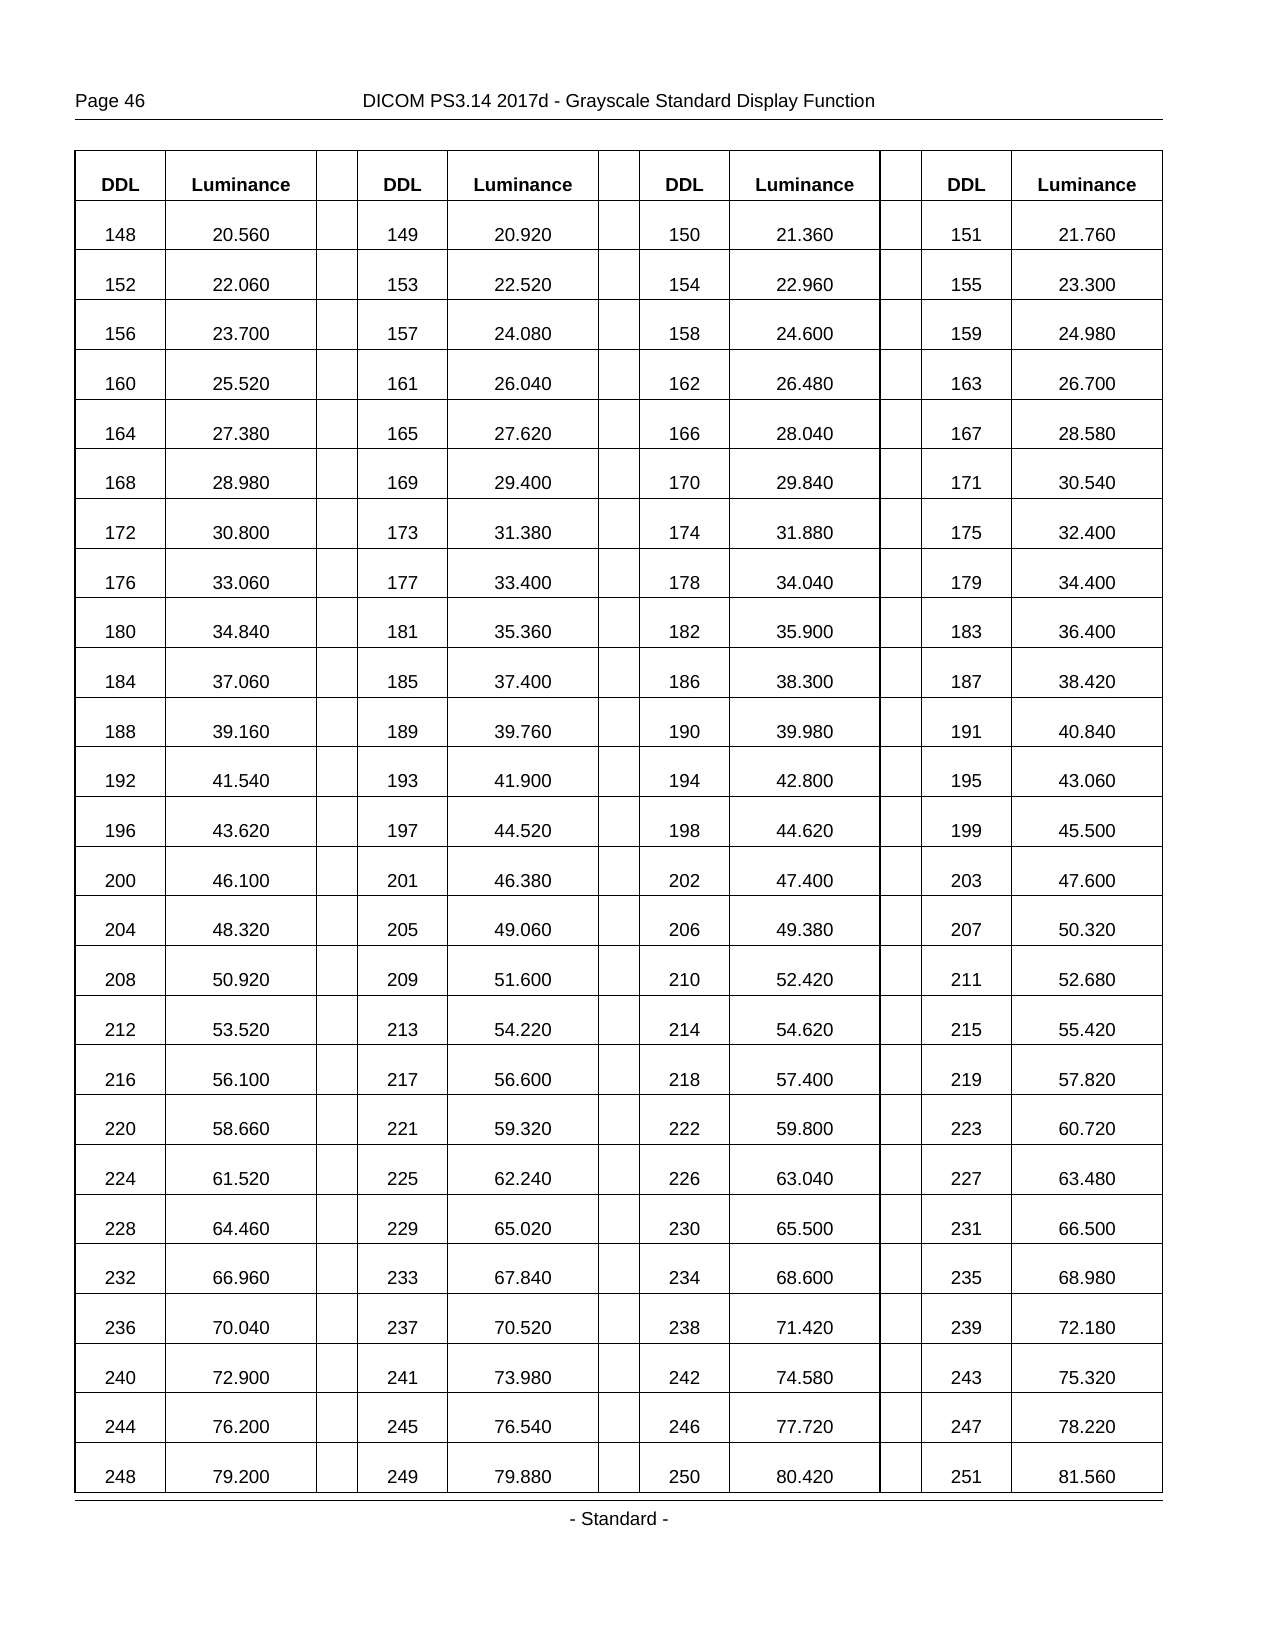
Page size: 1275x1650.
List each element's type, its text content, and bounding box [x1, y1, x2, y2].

table_cell [317, 847, 357, 895]
table_cell [599, 1393, 639, 1442]
table_cell 79.200 [166, 1443, 316, 1492]
table_cell 34.400 [1012, 549, 1162, 597]
table_cell 56.600 [448, 1045, 598, 1094]
table_cell 27.620 [448, 400, 598, 448]
table_cell 39.980 [730, 698, 879, 746]
table_cell [317, 1045, 357, 1094]
table_cell [881, 1443, 921, 1492]
table_cell 239 [922, 1294, 1011, 1342]
table_cell 64.460 [166, 1195, 316, 1243]
table_cell 57.400 [730, 1045, 879, 1094]
table_header DDL [922, 151, 1011, 200]
table_cell 43.060 [1012, 747, 1162, 796]
table_cell 34.040 [730, 549, 879, 597]
table_cell [317, 896, 357, 945]
table_cell 68.600 [730, 1244, 879, 1293]
table_header [599, 151, 639, 200]
table_cell 165 [358, 400, 447, 448]
table_cell [881, 1344, 921, 1392]
table_cell 189 [358, 698, 447, 746]
table_cell 203 [922, 847, 1011, 895]
table_cell 194 [640, 747, 729, 796]
table_cell [881, 996, 921, 1044]
table_cell [317, 1244, 357, 1293]
table_cell [599, 996, 639, 1044]
table_cell 33.060 [166, 549, 316, 597]
table_cell 179 [922, 549, 1011, 597]
table_cell 168 [76, 449, 165, 498]
table_cell 31.380 [448, 499, 598, 547]
table_cell [599, 598, 639, 647]
table_cell 211 [922, 946, 1011, 995]
table_cell 195 [922, 747, 1011, 796]
table_cell 206 [640, 896, 729, 945]
table_cell 57.820 [1012, 1045, 1162, 1094]
table_header DDL [640, 151, 729, 200]
table_cell [599, 1244, 639, 1293]
table_cell 36.400 [1012, 598, 1162, 647]
table_cell 191 [922, 698, 1011, 746]
table_cell 78.220 [1012, 1393, 1162, 1442]
table_cell 164 [76, 400, 165, 448]
table_cell 63.480 [1012, 1145, 1162, 1193]
table_cell 216 [76, 1045, 165, 1094]
table_cell 250 [640, 1443, 729, 1492]
table_cell 183 [922, 598, 1011, 647]
table_cell 188 [76, 698, 165, 746]
table_cell 55.420 [1012, 996, 1162, 1044]
table_cell 174 [640, 499, 729, 547]
table_cell 24.080 [448, 300, 598, 349]
table_cell 66.500 [1012, 1195, 1162, 1243]
table_header DDL [358, 151, 447, 200]
table_cell 161 [358, 350, 447, 398]
table_cell 59.320 [448, 1095, 598, 1144]
table_cell [881, 698, 921, 746]
table_cell 53.520 [166, 996, 316, 1044]
table_cell 196 [76, 797, 165, 846]
table_cell 20.920 [448, 201, 598, 249]
table_cell [317, 499, 357, 547]
table_cell [881, 201, 921, 249]
table_cell [881, 747, 921, 796]
table_cell 229 [358, 1195, 447, 1243]
table_cell 66.960 [166, 1244, 316, 1293]
table_cell 38.300 [730, 648, 879, 697]
table_cell [599, 1095, 639, 1144]
table_cell 71.420 [730, 1294, 879, 1342]
table_cell [599, 201, 639, 249]
table_cell 70.520 [448, 1294, 598, 1342]
table_cell 31.880 [730, 499, 879, 547]
table_cell 28.980 [166, 449, 316, 498]
table_cell [599, 946, 639, 995]
table_cell 65.500 [730, 1195, 879, 1243]
table_cell 65.020 [448, 1195, 598, 1243]
table_cell 42.800 [730, 747, 879, 796]
table_cell 160 [76, 350, 165, 398]
table_cell 20.560 [166, 201, 316, 249]
table_cell 62.240 [448, 1145, 598, 1193]
table_cell 238 [640, 1294, 729, 1342]
table_header Luminance [166, 151, 316, 200]
table_cell 208 [76, 946, 165, 995]
table_cell 214 [640, 996, 729, 1044]
table_cell 39.160 [166, 698, 316, 746]
table_cell 202 [640, 847, 729, 895]
table_cell [317, 797, 357, 846]
table_cell 182 [640, 598, 729, 647]
table_cell 185 [358, 648, 447, 697]
table_cell 223 [922, 1095, 1011, 1144]
table_cell [599, 449, 639, 498]
table_cell 46.100 [166, 847, 316, 895]
table_cell 47.600 [1012, 847, 1162, 895]
table_cell [317, 1393, 357, 1442]
table_cell 32.400 [1012, 499, 1162, 547]
table_cell 233 [358, 1244, 447, 1293]
table_cell 27.380 [166, 400, 316, 448]
table_cell 173 [358, 499, 447, 547]
table_cell 76.200 [166, 1393, 316, 1442]
table_cell [317, 747, 357, 796]
table_cell 41.540 [166, 747, 316, 796]
table_cell 76.540 [448, 1393, 598, 1442]
table_cell 73.980 [448, 1344, 598, 1392]
table_cell [317, 946, 357, 995]
table_cell 199 [922, 797, 1011, 846]
table_cell 251 [922, 1443, 1011, 1492]
table_cell 177 [358, 549, 447, 597]
table_cell 243 [922, 1344, 1011, 1392]
table_cell [881, 400, 921, 448]
table_cell 63.040 [730, 1145, 879, 1193]
table_cell 75.320 [1012, 1344, 1162, 1392]
table_cell 170 [640, 449, 729, 498]
table_cell 235 [922, 1244, 1011, 1293]
table_cell [881, 549, 921, 597]
table_cell 245 [358, 1393, 447, 1442]
table_cell 24.980 [1012, 300, 1162, 349]
table_cell [881, 896, 921, 945]
table_cell 228 [76, 1195, 165, 1243]
table_cell 26.480 [730, 350, 879, 398]
table_cell 232 [76, 1244, 165, 1293]
table_cell [881, 1393, 921, 1442]
table_cell [317, 1145, 357, 1193]
table_cell 33.400 [448, 549, 598, 597]
table_cell 81.560 [1012, 1443, 1162, 1492]
table_cell 162 [640, 350, 729, 398]
table_cell 192 [76, 747, 165, 796]
table_cell 172 [76, 499, 165, 547]
table_cell 181 [358, 598, 447, 647]
table_cell [599, 698, 639, 746]
table_cell 46.380 [448, 847, 598, 895]
table_cell [599, 300, 639, 349]
table_cell [317, 350, 357, 398]
table_cell [599, 1344, 639, 1392]
table_cell 23.300 [1012, 250, 1162, 299]
table_cell 166 [640, 400, 729, 448]
table_cell 51.600 [448, 946, 598, 995]
table_cell 28.580 [1012, 400, 1162, 448]
table_header Luminance [448, 151, 598, 200]
table_cell 21.760 [1012, 201, 1162, 249]
table_cell 150 [640, 201, 729, 249]
table_cell 231 [922, 1195, 1011, 1243]
table_cell [881, 598, 921, 647]
table_cell 241 [358, 1344, 447, 1392]
table_cell [317, 1294, 357, 1342]
table_cell 226 [640, 1145, 729, 1193]
table_cell 21.360 [730, 201, 879, 249]
table_cell 180 [76, 598, 165, 647]
table_cell 72.180 [1012, 1294, 1162, 1342]
table_cell 176 [76, 549, 165, 597]
table_cell [599, 847, 639, 895]
table_cell [881, 499, 921, 547]
table_cell [881, 449, 921, 498]
table_cell [317, 449, 357, 498]
table_cell 60.720 [1012, 1095, 1162, 1144]
table_cell [599, 549, 639, 597]
table_cell [881, 648, 921, 697]
table_cell 39.760 [448, 698, 598, 746]
table_cell [317, 996, 357, 1044]
table_cell 47.400 [730, 847, 879, 895]
table_cell 213 [358, 996, 447, 1044]
table_cell [317, 549, 357, 597]
table_cell 155 [922, 250, 1011, 299]
table_cell 49.060 [448, 896, 598, 945]
table_cell 240 [76, 1344, 165, 1392]
table_cell 184 [76, 648, 165, 697]
table_cell [599, 1294, 639, 1342]
table_cell 193 [358, 747, 447, 796]
table_cell 153 [358, 250, 447, 299]
table_cell [599, 1443, 639, 1492]
table_cell 163 [922, 350, 1011, 398]
table_cell [881, 250, 921, 299]
table_cell 200 [76, 847, 165, 895]
table_cell 210 [640, 946, 729, 995]
table_cell [881, 300, 921, 349]
table_cell 34.840 [166, 598, 316, 647]
table_cell 230 [640, 1195, 729, 1243]
table_cell 236 [76, 1294, 165, 1342]
table_cell 74.580 [730, 1344, 879, 1392]
table_cell [317, 598, 357, 647]
table_cell [881, 847, 921, 895]
table_cell 61.520 [166, 1145, 316, 1193]
table_cell [599, 1045, 639, 1094]
table_header [317, 151, 357, 200]
table_cell 234 [640, 1244, 729, 1293]
table_cell 38.420 [1012, 648, 1162, 697]
table_cell 227 [922, 1145, 1011, 1193]
table_cell 24.600 [730, 300, 879, 349]
table_cell 28.040 [730, 400, 879, 448]
table_cell 204 [76, 896, 165, 945]
table_cell 209 [358, 946, 447, 995]
table_cell [317, 1195, 357, 1243]
table_cell [599, 499, 639, 547]
table_cell 178 [640, 549, 729, 597]
table_cell 80.420 [730, 1443, 879, 1492]
table_cell [317, 300, 357, 349]
table_cell 22.060 [166, 250, 316, 299]
table_cell 30.540 [1012, 449, 1162, 498]
table_cell 58.660 [166, 1095, 316, 1144]
table_cell 218 [640, 1045, 729, 1094]
table_cell 186 [640, 648, 729, 697]
table_cell 44.620 [730, 797, 879, 846]
table_header Luminance [1012, 151, 1162, 200]
table_cell [317, 698, 357, 746]
table_cell [881, 946, 921, 995]
table_cell 54.620 [730, 996, 879, 1044]
table_header Luminance [730, 151, 879, 200]
table_cell [317, 648, 357, 697]
table_cell 26.700 [1012, 350, 1162, 398]
table_cell [599, 648, 639, 697]
table_cell 247 [922, 1393, 1011, 1442]
table_cell 237 [358, 1294, 447, 1342]
table_cell 244 [76, 1393, 165, 1442]
table_cell 72.900 [166, 1344, 316, 1392]
table_cell 215 [922, 996, 1011, 1044]
table_cell 35.360 [448, 598, 598, 647]
table_cell 22.520 [448, 250, 598, 299]
table_cell 225 [358, 1145, 447, 1193]
table_cell 50.320 [1012, 896, 1162, 945]
table_cell 59.800 [730, 1095, 879, 1144]
table_cell 52.420 [730, 946, 879, 995]
table_cell 22.960 [730, 250, 879, 299]
table_cell [317, 1443, 357, 1492]
table_cell 37.400 [448, 648, 598, 697]
table_cell 187 [922, 648, 1011, 697]
table_cell 242 [640, 1344, 729, 1392]
table_cell 169 [358, 449, 447, 498]
table_cell 41.900 [448, 747, 598, 796]
table_cell 248 [76, 1443, 165, 1492]
table_cell 148 [76, 201, 165, 249]
table_cell 156 [76, 300, 165, 349]
table_cell 79.880 [448, 1443, 598, 1492]
table_cell 221 [358, 1095, 447, 1144]
table_cell 198 [640, 797, 729, 846]
table_cell [881, 1045, 921, 1094]
table_cell 217 [358, 1045, 447, 1094]
table_cell 152 [76, 250, 165, 299]
table_cell 25.520 [166, 350, 316, 398]
table_cell [881, 350, 921, 398]
table_cell [599, 400, 639, 448]
table_cell [881, 1244, 921, 1293]
table_cell [881, 1145, 921, 1193]
table_cell 68.980 [1012, 1244, 1162, 1293]
table_cell 29.840 [730, 449, 879, 498]
table_cell [599, 350, 639, 398]
table_cell [599, 1145, 639, 1193]
table_cell [317, 250, 357, 299]
table_cell 220 [76, 1095, 165, 1144]
table_cell 219 [922, 1045, 1011, 1094]
table_header DDL [76, 151, 165, 200]
table_cell 207 [922, 896, 1011, 945]
table_cell [599, 797, 639, 846]
table_cell 52.680 [1012, 946, 1162, 995]
table_cell 175 [922, 499, 1011, 547]
table_cell 201 [358, 847, 447, 895]
table_cell 48.320 [166, 896, 316, 945]
table_cell 29.400 [448, 449, 598, 498]
table_cell [599, 1195, 639, 1243]
table_cell 54.220 [448, 996, 598, 1044]
table_cell 190 [640, 698, 729, 746]
table_cell [881, 797, 921, 846]
table_cell 26.040 [448, 350, 598, 398]
table_cell 37.060 [166, 648, 316, 697]
table_cell 23.700 [166, 300, 316, 349]
table_cell [317, 1344, 357, 1392]
table_cell 249 [358, 1443, 447, 1492]
table_cell 44.520 [448, 797, 598, 846]
table_cell 222 [640, 1095, 729, 1144]
table_cell 30.800 [166, 499, 316, 547]
table_cell 171 [922, 449, 1011, 498]
table_cell 157 [358, 300, 447, 349]
table_cell 77.720 [730, 1393, 879, 1442]
table_cell 158 [640, 300, 729, 349]
table_cell 45.500 [1012, 797, 1162, 846]
table_cell 67.840 [448, 1244, 598, 1293]
table_cell 224 [76, 1145, 165, 1193]
table_cell [599, 747, 639, 796]
table_cell 212 [76, 996, 165, 1044]
table_cell 40.840 [1012, 698, 1162, 746]
table_cell [317, 1095, 357, 1144]
table_cell [599, 250, 639, 299]
table_cell 70.040 [166, 1294, 316, 1342]
table_cell 197 [358, 797, 447, 846]
table_cell 43.620 [166, 797, 316, 846]
table_cell 167 [922, 400, 1011, 448]
table_cell 35.900 [730, 598, 879, 647]
table_cell [881, 1195, 921, 1243]
table_cell 151 [922, 201, 1011, 249]
table_cell 56.100 [166, 1045, 316, 1094]
table_cell [881, 1095, 921, 1144]
table_cell 50.920 [166, 946, 316, 995]
table_cell [317, 201, 357, 249]
table_cell [317, 400, 357, 448]
table_cell [881, 1294, 921, 1342]
table_header [881, 151, 921, 200]
table_cell [599, 896, 639, 945]
table_cell 49.380 [730, 896, 879, 945]
table_cell 149 [358, 201, 447, 249]
table_cell 205 [358, 896, 447, 945]
table_cell 154 [640, 250, 729, 299]
table_cell 246 [640, 1393, 729, 1442]
table_cell 159 [922, 300, 1011, 349]
